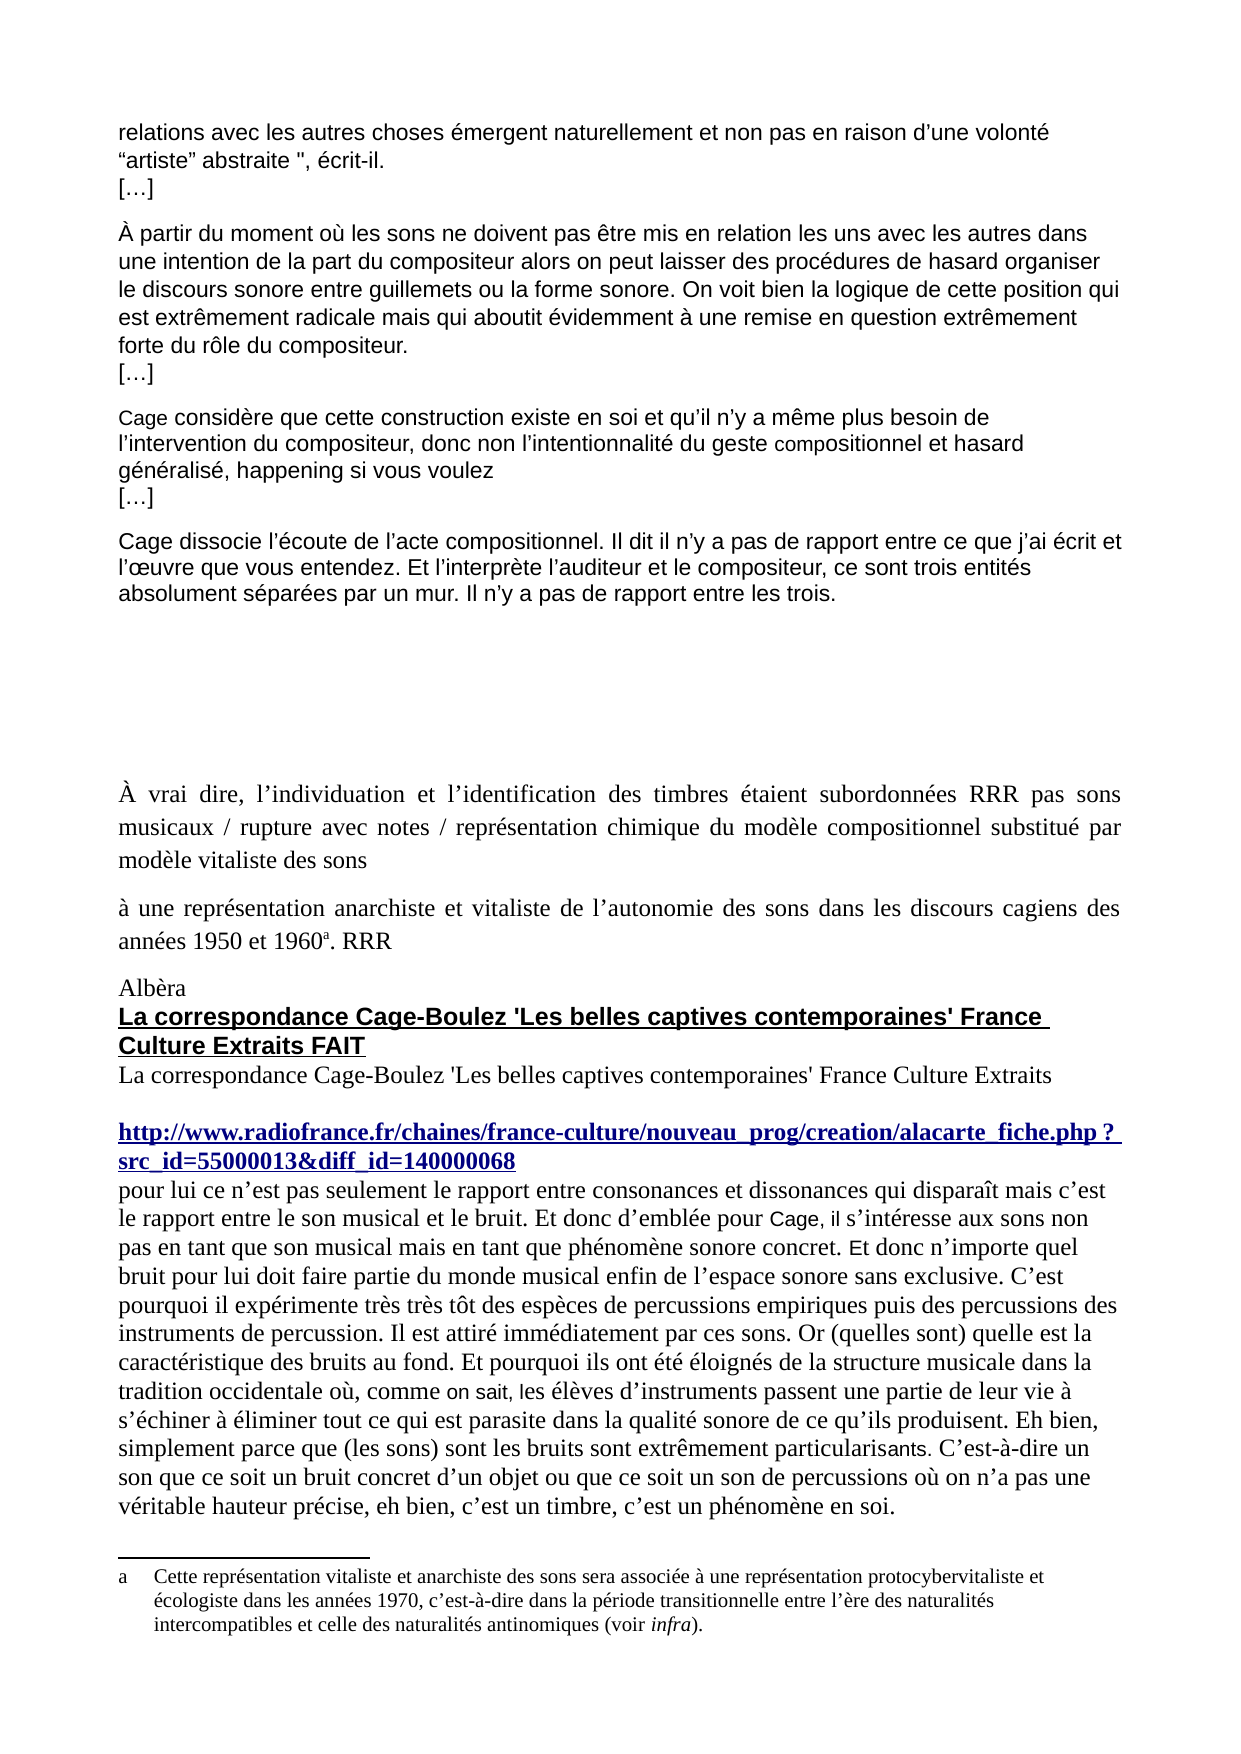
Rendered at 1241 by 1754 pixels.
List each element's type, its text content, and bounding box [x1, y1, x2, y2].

text À partir du moment où les sons ne doivent pas être mis en relation les uns avec les autres dans une intention de la part du compositeur alors on peut laisser des procédures de hasard organiser le discours sonore entre guillemets ou la forme sonore. On voit bien la logique de cette position qui est extrêmement radicale mais qui aboutit évidemment à une remise en question extrêmement forte du rôle du compositeur. [118, 219, 1122, 359]
text Cette représentation vitaliste et anarchiste des sons sera associée à une représentation protocybervitaliste et écologiste dans les années 1970, c’est-à-dire dans la période transitionnelle entre l’ère des naturalités intercompatibles et celle des naturalités antinomiques (voir infra). [118, 1564, 1122, 1636]
text […] [118, 174, 1122, 201]
text src_id=55000013&diff_id=140000068 [118, 1144, 1122, 1175]
text La correspondance Cage-Boulez 'Les belles captives contemporaines' France Culture Extraits [118, 1060, 1122, 1088]
text Albèra [118, 973, 1122, 1002]
text La correspondance Cage-Boulez 'Les belles captives contemporaines' France Culture Extraits FAIT [118, 1002, 1122, 1060]
text Cage dissocie l’écoute de l’acte compositionnel. Il dit il n’y a pas de rapport entre ce que j’ai écrit et l’œuvre que vous entendez. Et l’interprète l’auditeur et le compositeur, ce sont trois entités absolument séparées par un mur. Il n’y a pas de rapport entre les trois. [118, 528, 1122, 607]
text […] [118, 359, 1122, 385]
text pour lui ce n’est pas seulement le rapport entre consonances et dissonances qui disparaît mais c’est le rapport entre le son musical et le bruit. Et donc d’emblée pour Cage, il s’intéresse aux sons non pas en tant que son musical mais en tant que phénomène sonore concret. Et donc n’importe quel bruit pour lui doit faire partie du monde musical enfin de l’espace sonore sans exclusive. C’est pourquoi il expérimente très très tôt des espèces de percussions empiriques puis des percussions des instruments de percussion. Il est attiré immédiatement par ces sons. Or (quelles sont) quelle est la caractéristique des bruits au fond. Et pourquoi ils ont été éloignés de la structure musicale dans la tradition occidentale où, comme on sait, les élèves d’instruments passent une partie de leur vie à s’échiner à éliminer tout ce qui est parasite dans la qualité sonore de ce qu’ils produisent. Eh bien, simplement parce que (les sons) sont les bruits sont extrêmement particularisants. C’est-à-dire un son que ce soit un bruit concret d’un objet ou que ce soit un son de percussions où on n’a pas une véritable hauteur précise, eh bien, c’est un timbre, c’est un phénomène en soi. [118, 1175, 1122, 1520]
text […] [118, 483, 1122, 509]
text Cage considère que cette construction existe en soi et qu’il n’y a même plus besoin de l’intervention du compositeur, donc non l’intentionnalité du geste compositionnel et hasard généralisé, happening si vous voulez [118, 404, 1122, 483]
text http://www.radiofrance.fr/chaines/france-culture/nouveau_prog/creation/alacarte_fiche.php ? [118, 1117, 1122, 1142]
text à une représentation anarchiste et vitaliste de l’autonomie des sons dans les discours cagiens des années 1950 et 1960. RRR [118, 893, 1122, 955]
text relations avec les autres choses émergent naturellement et non pas en raison d’une volonté “artiste” abstraite ", écrit-il. [118, 118, 1122, 174]
text À vrai dire, l’individuation et l’identification des timbres étaient subordonnées RRR pas sons musicaux / rupture avec notes / représentation chimique du modèle compositionnel substitué par modèle vitaliste des sons [118, 779, 1122, 874]
